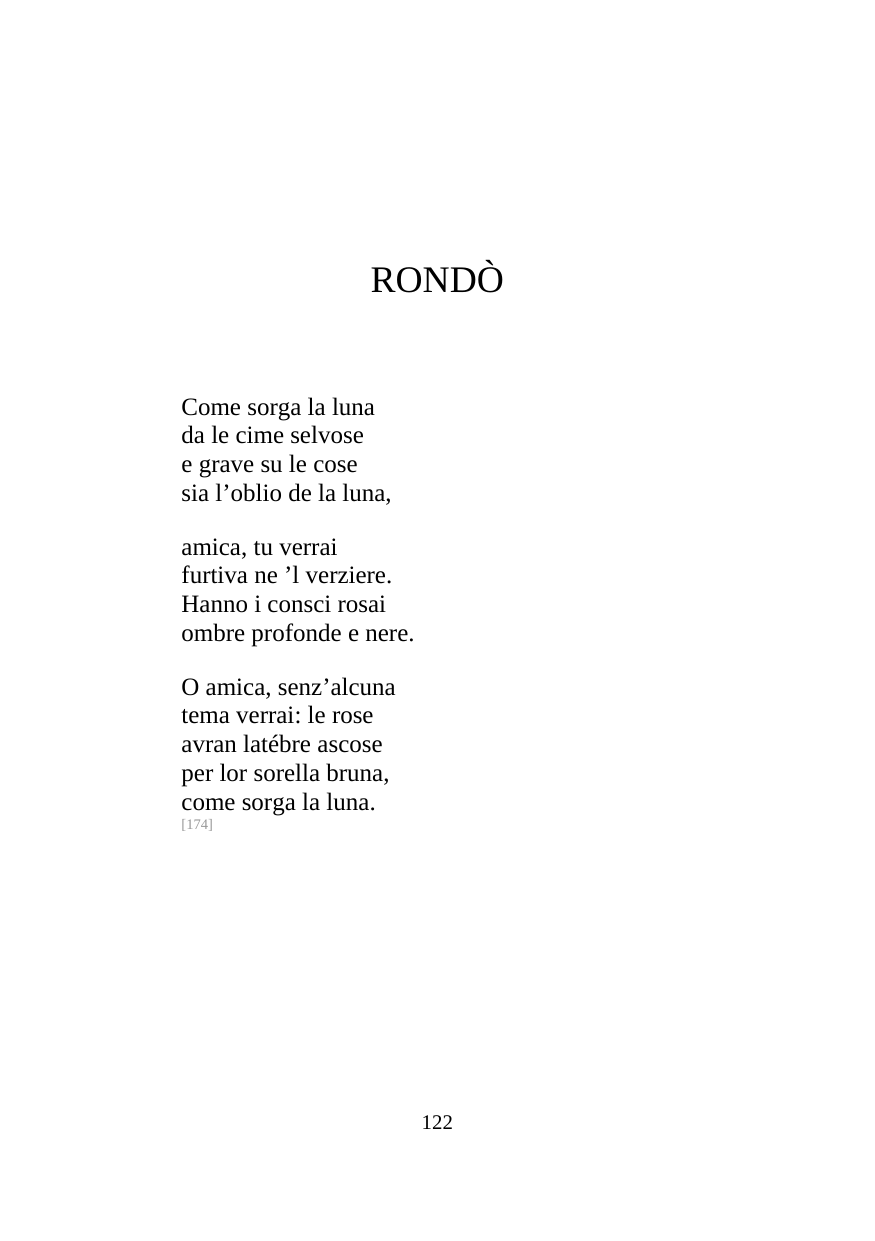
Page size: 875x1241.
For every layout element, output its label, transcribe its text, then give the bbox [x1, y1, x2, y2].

subtitle RONDÒ [181, 257, 693, 301]
text Come sorga la luna da le cime selvose e grave su le cose sia l’oblio de la luna, [181, 392, 569, 507]
text amica, tu verrai furtiva ne ’l verziere. Hanno i consci rosai ombre profonde e nere. [181, 532, 569, 647]
text O amica, senz’alcuna tema verrai: le rose avran latébre ascose per lor sorella bruna, come sorga la luna. [174] [181, 672, 569, 832]
